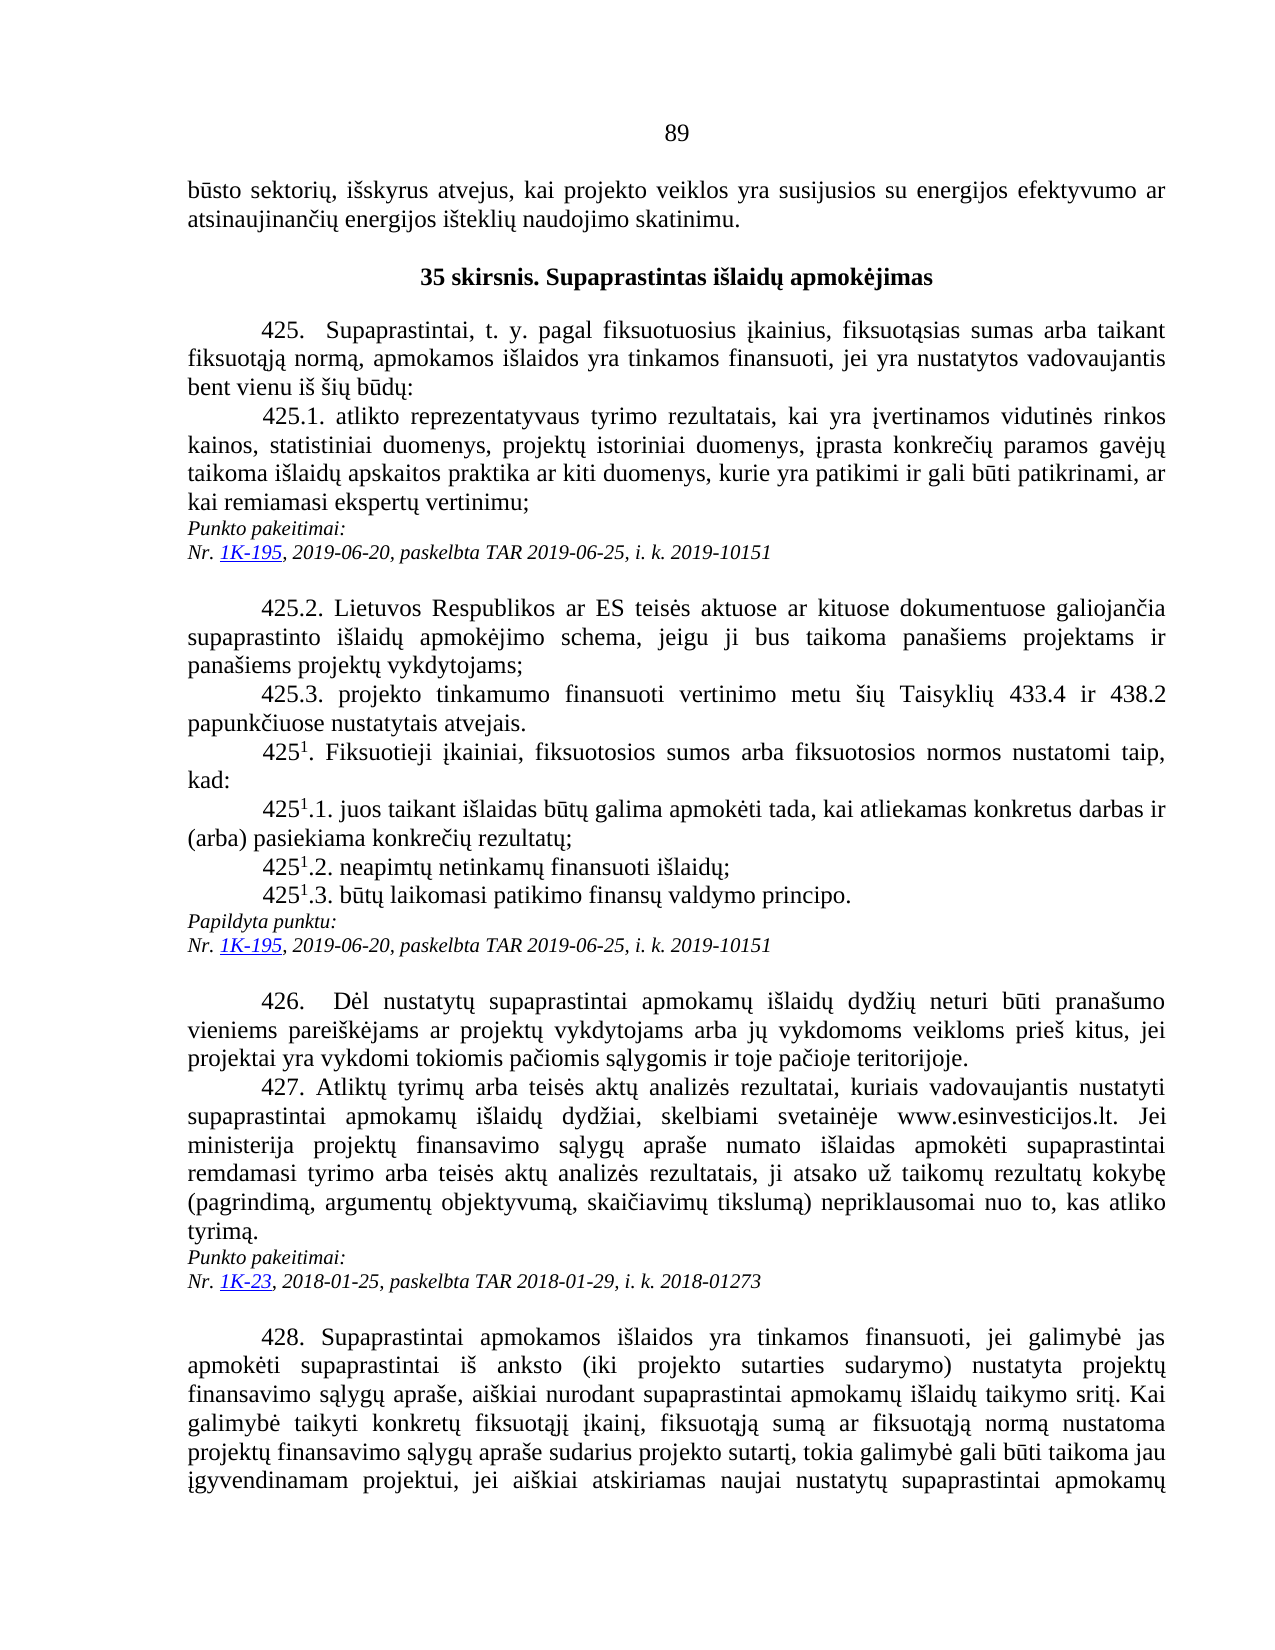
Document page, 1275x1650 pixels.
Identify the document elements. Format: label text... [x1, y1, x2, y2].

text 4251.2. neapimtų netinkamų finansuoti išlaidų; [187, 852, 1167, 880]
text 35 skirsnis. Supaprastintas išlaidų apmokėjimas [246, 262, 1107, 291]
text Nr. 1K-195, 2019-06-20, paskelbta TAR 2019-06-25, i. k. 2019-10151 [187, 540, 1167, 564]
text 428. Supaprastintai apmokamos išlaidos yra tinkamos finansuoti, jei galimybė jas apmokėti supaprastintai iš anksto (iki projekto sutarties sudarymo) nustatyta projektų finansavimo sąlygų apraše, aiškiai nurodant supaprastintai apmokamų išlaidų taikymo sritį. Kai galimybė taikyti konkretų fiksuotąjį įkainį, fiksuotąją sumą ar fiksuotąją normą nustatoma projektų finansavimo sąlygų apraše sudarius projekto sutartį, tokia galimybė gali būti taikoma jau įgyvendinamam projektui, jei aiškiai atskiriamas naujai nustatytų supaprastintai apmokamų [187, 1322, 1167, 1494]
text Papildyta punktu: [187, 909, 1167, 933]
text 426. Dėl nustatytų supaprastintai apmokamų išlaidų dydžių neturi būti pranašumo vieniems pareiškėjams ar projektų vykdytojams arba jų vykdomoms veikloms prieš kitus, jei projektai yra vykdomi tokiomis pačiomis sąlygomis ir toje pačioje teritorijoje. [187, 986, 1167, 1072]
text 4251. Fiksuotieji įkainiai, fiksuotosios sumos arba fiksuotosios normos nustatomi taip, kad: [187, 737, 1167, 794]
text 425.3. projekto tinkamumo finansuoti vertinimo metu šių Taisyklių 433.4 ir 438.2 papunkčiuose nustatytais atvejais. [187, 679, 1167, 737]
text būsto sektorių, išskyrus atvejus, kai projekto veiklos yra susijusios su energijos efektyvumo ar atsinaujinančių energijos išteklių naudojimo skatinimu. [187, 176, 1167, 233]
text 4251.3. būtų laikomasi patikimo finansų valdymo principo. [187, 880, 1167, 909]
text Nr. 1K-195, 2019-06-20, paskelbta TAR 2019-06-25, i. k. 2019-10151 [187, 933, 1167, 957]
text 425.1. atlikto reprezentatyvaus tyrimo rezultatais, kai yra įvertinamos vidutinės rinkos kainos, statistiniai duomenys, projektų istoriniai duomenys, įprasta konkrečių paramos gavėjų taikoma išlaidų apskaitos praktika ar kiti duomenys, kurie yra patikimi ir gali būti patikrinami, ar kai remiamasi ekspertų vertinimu; [187, 401, 1167, 516]
text Nr. 1K-23, 2018-01-25, paskelbta TAR 2018-01-29, i. k. 2018-01273 [187, 1269, 1167, 1293]
text Punkto pakeitimai: [187, 516, 1167, 540]
text 425.2. Lietuvos Respublikos ar ES teisės aktuose ar kituose dokumentuose galiojančia supaprastinto išlaidų apmokėjimo schema, jeigu ji bus taikoma panašiems projektams ir panašiems projektų vykdytojams; [187, 593, 1167, 679]
text Punkto pakeitimai: [187, 1245, 1167, 1269]
text 425. Supaprastintai, t. y. pagal fiksuotuosius įkainius, fiksuotąsias sumas arba taikant fiksuotąją normą, apmokamos išlaidos yra tinkamos finansuoti, jei yra nustatytos vadovaujantis bent vienu iš šių būdų: [187, 315, 1167, 401]
text 427. Atliktų tyrimų arba teisės aktų analizės rezultatai, kuriais vadovaujantis nustatyti supaprastintai apmokamų išlaidų dydžiai, skelbiami svetainėje www.esinvesticijos.lt. Jei ministerija projektų finansavimo sąlygų apraše numato išlaidas apmokėti supaprastintai remdamasi tyrimo arba teisės aktų analizės rezultatais, ji atsako už taikomų rezultatų kokybę (pagrindimą, argumentų objektyvumą, skaičiavimų tikslumą) nepriklausomai nuo to, kas atliko tyrimą. [187, 1072, 1167, 1245]
text 4251.1. juos taikant išlaidas būtų galima apmokėti tada, kai atliekamas konkretus darbas ir (arba) pasiekiama konkrečių rezultatų; [187, 794, 1167, 852]
